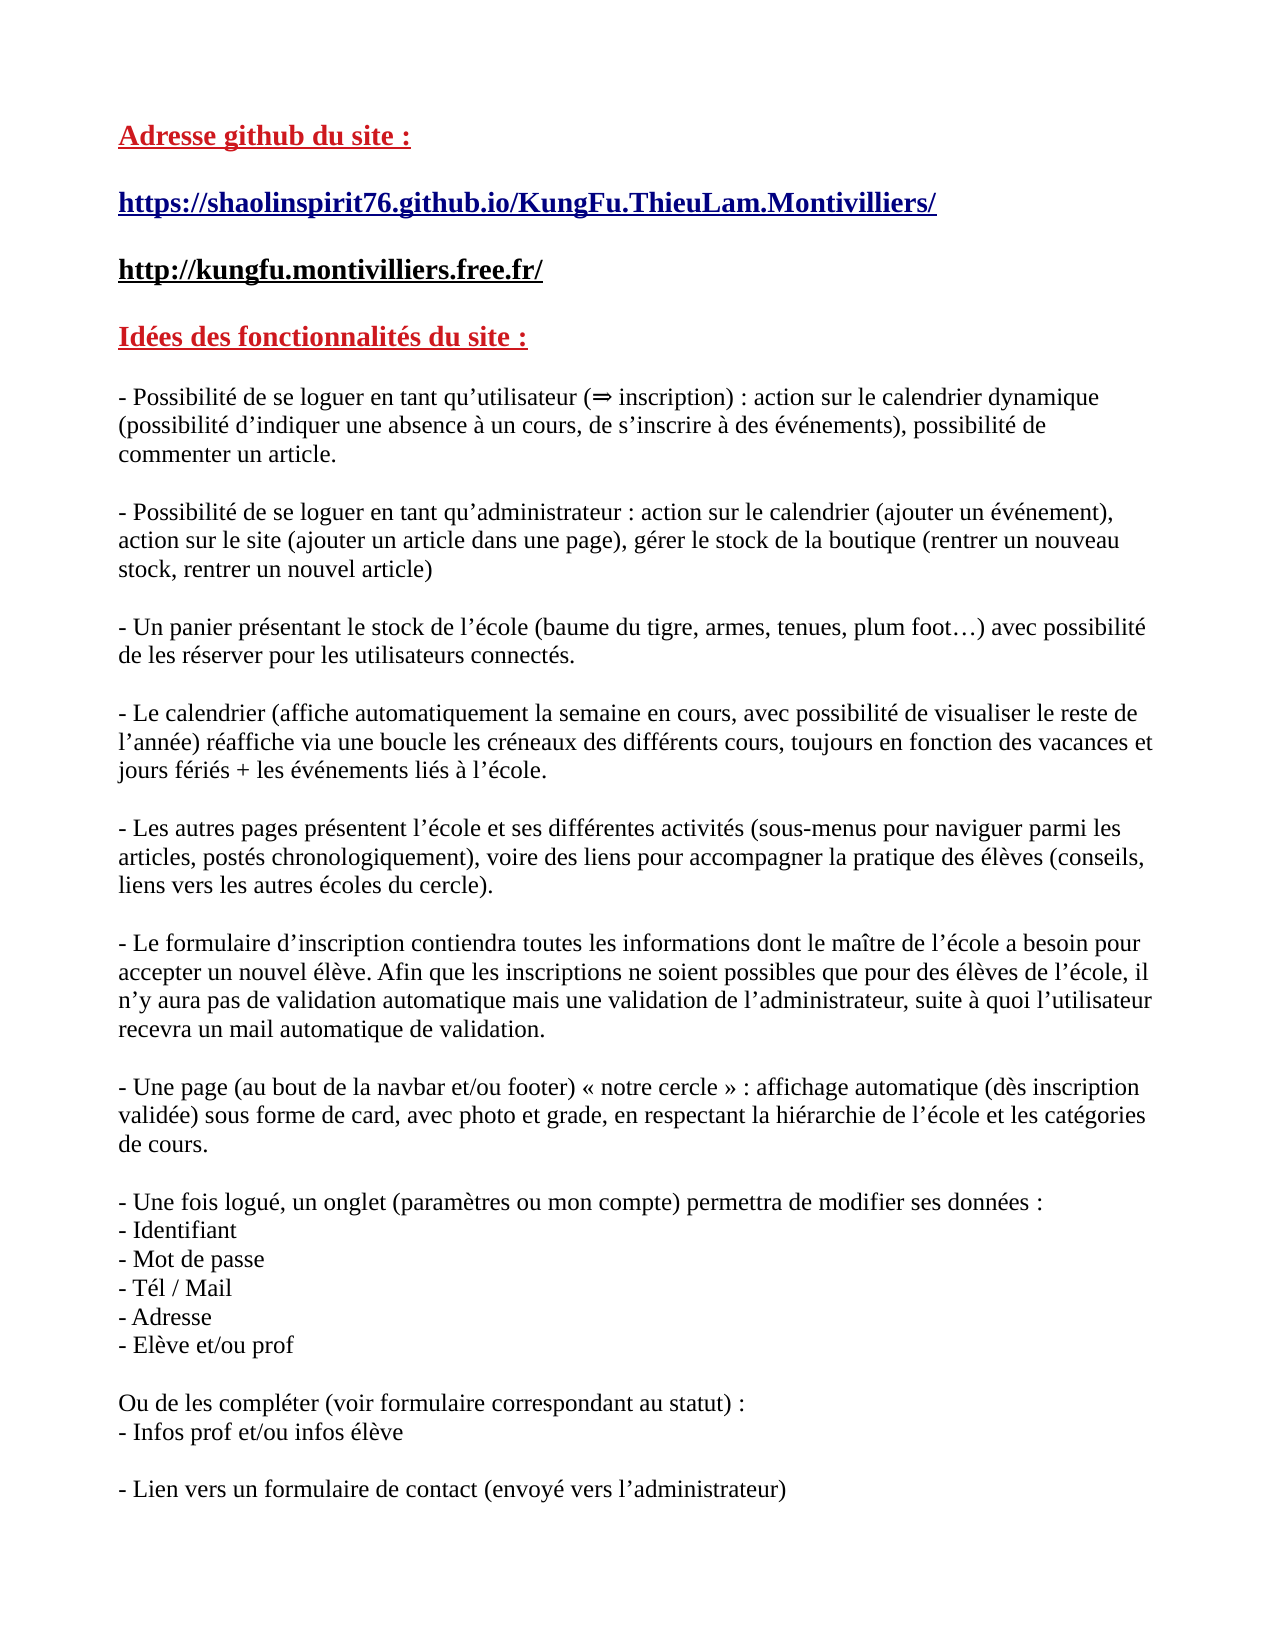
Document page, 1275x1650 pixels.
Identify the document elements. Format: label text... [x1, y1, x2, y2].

text - Le calendrier (affiche automatiquement la semaine en cours, avec possibilité de visualiser le reste de l’année) réaffiche via une boucle les créneaux des différents cours, toujours en fonction des vacances et jours fériés + les événements liés à l’école. [118, 698, 1157, 784]
text - Mot de passe [118, 1244, 1157, 1273]
text - Infos prof et/ou infos élève [118, 1417, 1157, 1445]
text - Possibilité de se loguer en tant qu’utilisateur (⇒ inscription) : action sur le calendrier dynamique (possibilité d’indiquer une absence à un cours, de s’inscrire à des événements), possibilité de commenter un article. [118, 382, 1157, 468]
text - Possibilité de se loguer en tant qu’administrateur : action sur le calendrier (ajouter un événement), action sur le site (ajouter un article dans une page), gérer le stock de la boutique (rentrer un nouveau stock, rentrer un nouvel article) [118, 497, 1157, 583]
text - Une fois logué, un onglet (paramètres ou mon compte) permettra de modifier ses données : [118, 1187, 1157, 1215]
text - Identifiant [118, 1215, 1157, 1244]
text - Une page (au bout de la navbar et/ou footer) « notre cercle » : affichage automatique (dès inscription validée) sous forme de card, avec photo et grade, en respectant la hiérarchie de l’école et les catégories de cours. [118, 1072, 1157, 1158]
text Adresse github du site : [118, 118, 1157, 152]
text http://kungfu.montivilliers.free.fr/ [118, 252, 1157, 286]
text - Les autres pages présentent l’école et ses différentes activités (sous-menus pour naviguer parmi les articles, postés chronologiquement), voire des liens pour accompagner la pratique des élèves (conseils, liens vers les autres écoles du cercle). [118, 813, 1157, 899]
text - Adresse [118, 1302, 1157, 1330]
text - Elève et/ou prof [118, 1330, 1157, 1359]
text https://shaolinspirit76.github.io/KungFu.ThieuLam.Montivilliers/ [118, 185, 1157, 219]
text - Un panier présentant le stock de l’école (baume du tigre, armes, tenues, plum foot…) avec possibilité de les réserver pour les utilisateurs connectés. [118, 612, 1157, 669]
text - Le formulaire d’inscription contiendra toutes les informations dont le maître de l’école a besoin pour accepter un nouvel élève. Afin que les inscriptions ne soient possibles que pour des élèves de l’école, il n’y aura pas de validation automatique mais une validation de l’administrateur, suite à quoi l’utilisateur recevra un mail automatique de validation. [118, 928, 1157, 1043]
text - Lien vers un formulaire de contact (envoyé vers l’administrateur) [118, 1474, 1157, 1503]
text Idées des fonctionnalités du site : [118, 319, 1157, 353]
text - Tél / Mail [118, 1273, 1157, 1302]
text Ou de les compléter (voir formulaire correspondant au statut) : [118, 1388, 1157, 1417]
